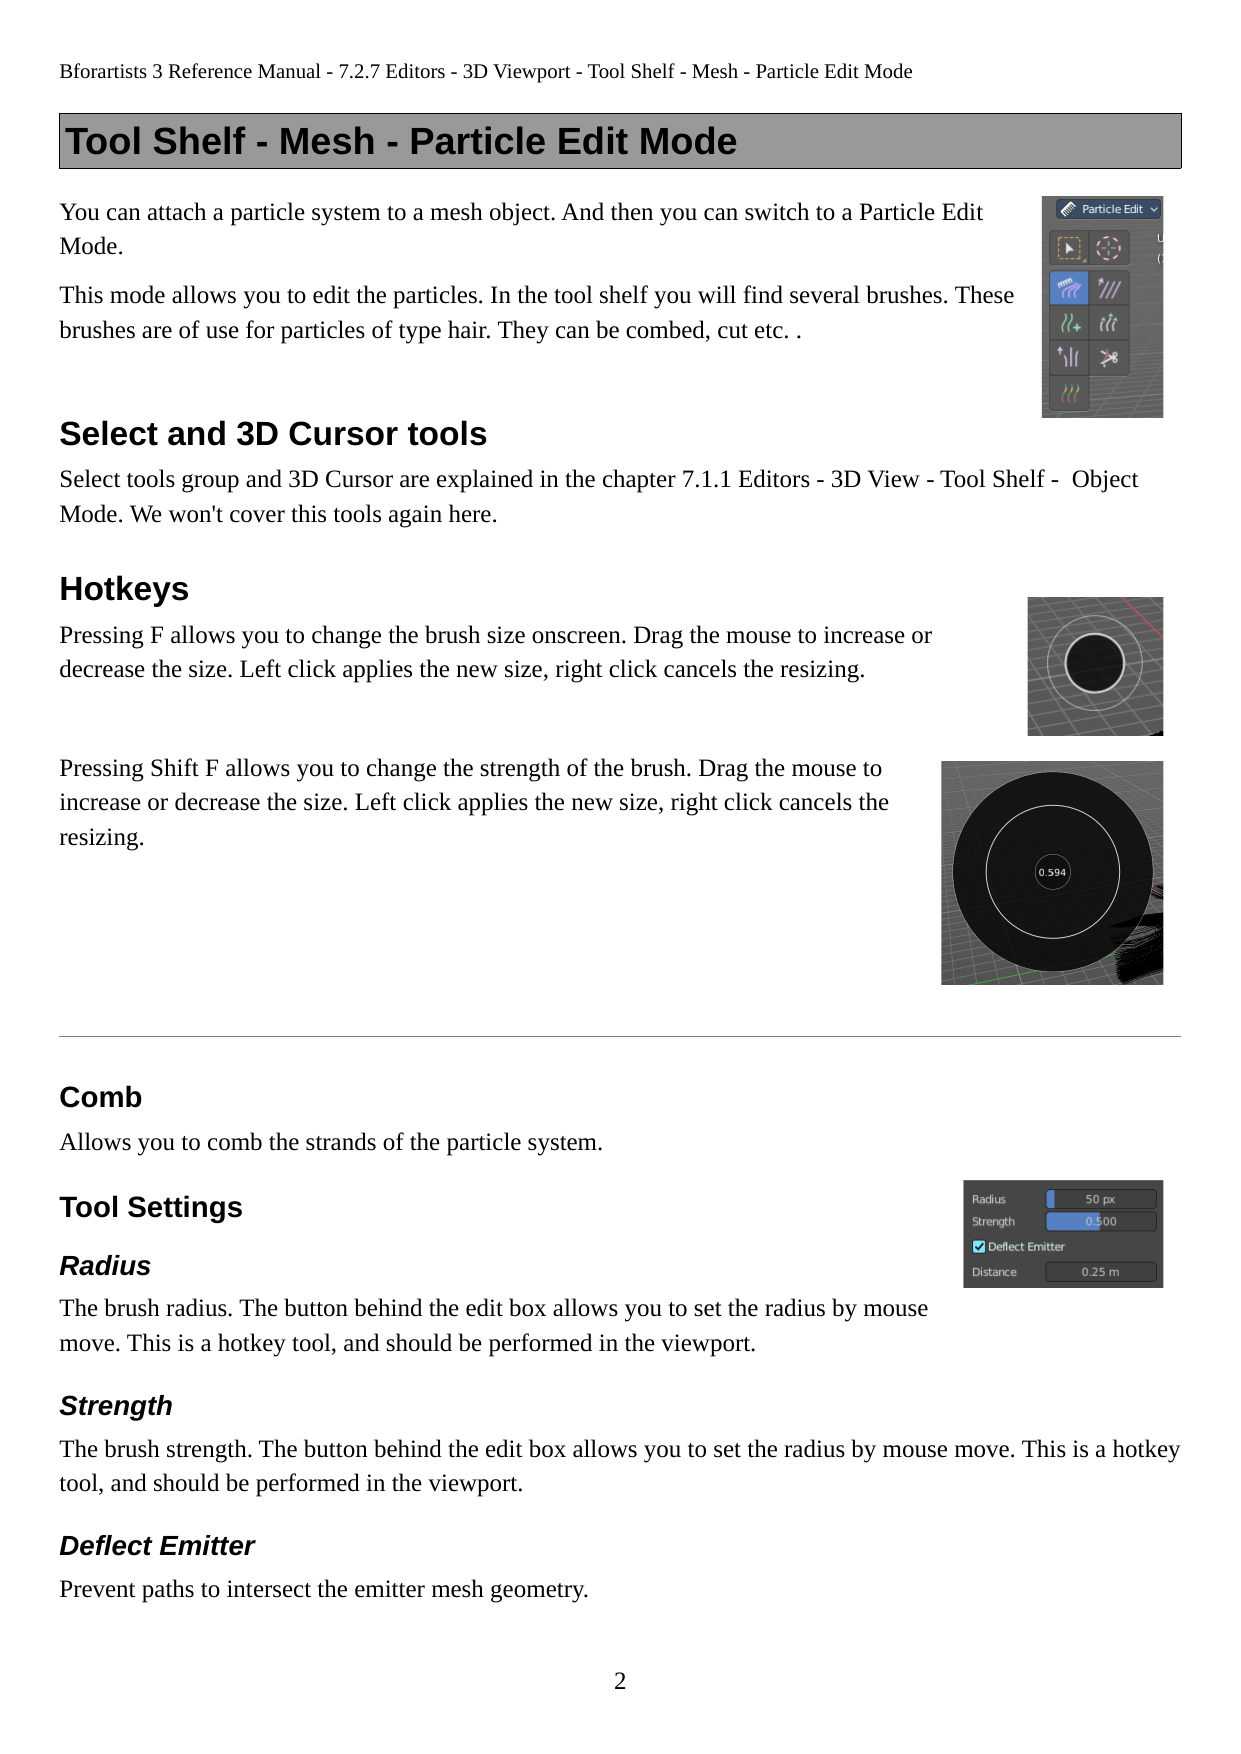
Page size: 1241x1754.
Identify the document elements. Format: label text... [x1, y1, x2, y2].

subtitle Radius [59, 1249, 963, 1281]
text The brush strength. The button behind the edit box allows you to set the radius by mouse move. This is a hotkey tool, and should be performed in the viewport. [59, 1434, 1181, 1497]
picture [963, 1180, 1164, 1288]
subtitle Tool Settings [59, 1190, 963, 1224]
subtitle Hotkeys [59, 569, 1181, 607]
picture [941, 761, 1164, 985]
subtitle Strength [59, 1389, 1181, 1421]
subtitle Comb [59, 1080, 1181, 1114]
text This mode allows you to edit the particles. In the tool shelf you will find several brushes. These brushes are of use for particles of type hair. They can be combed, cut etc. . [59, 280, 1041, 343]
text You can attach a particle system to a mesh object. And then you can switch to a Particle Edit Mode. [59, 197, 1041, 260]
subtitle [1164, 1190, 1181, 1224]
subtitle Deflect Emitter [59, 1530, 1181, 1562]
text Prevent paths to intersect the emitter mesh geometry. [59, 1574, 1181, 1603]
picture [1027, 597, 1164, 736]
subtitle [1164, 1249, 1181, 1281]
text Select tools group and 3D Cursor are explained in the chapter 7.1.1 Editors - 3D View - Tool Shelf - Object Mode. We won't cover this tools again here. [59, 464, 1181, 528]
picture [1041, 196, 1164, 418]
text Allows you to comb the strands of the particle system. [59, 1127, 1181, 1155]
table_header Tool Shelf - Mesh - Particle Edit Mode [60, 114, 1181, 168]
text Pressing F allows you to change the brush size onscreen. Drag the mouse to increase or decrease the size. Left click applies the new size, right click cancels the resizing. [59, 620, 1027, 683]
subtitle Select and 3D Cursor tools [59, 413, 1181, 452]
text Pressing Shift F allows you to change the strength of the brush. Drag the mouse to increase or decrease the size. Left click applies the new size, right click cancels the resizing. [59, 753, 1181, 850]
text The brush radius. The button behind the edit box allows you to set the radius by mouse move. This is a hotkey tool, and should be performed in the viewport. [59, 1293, 1181, 1357]
